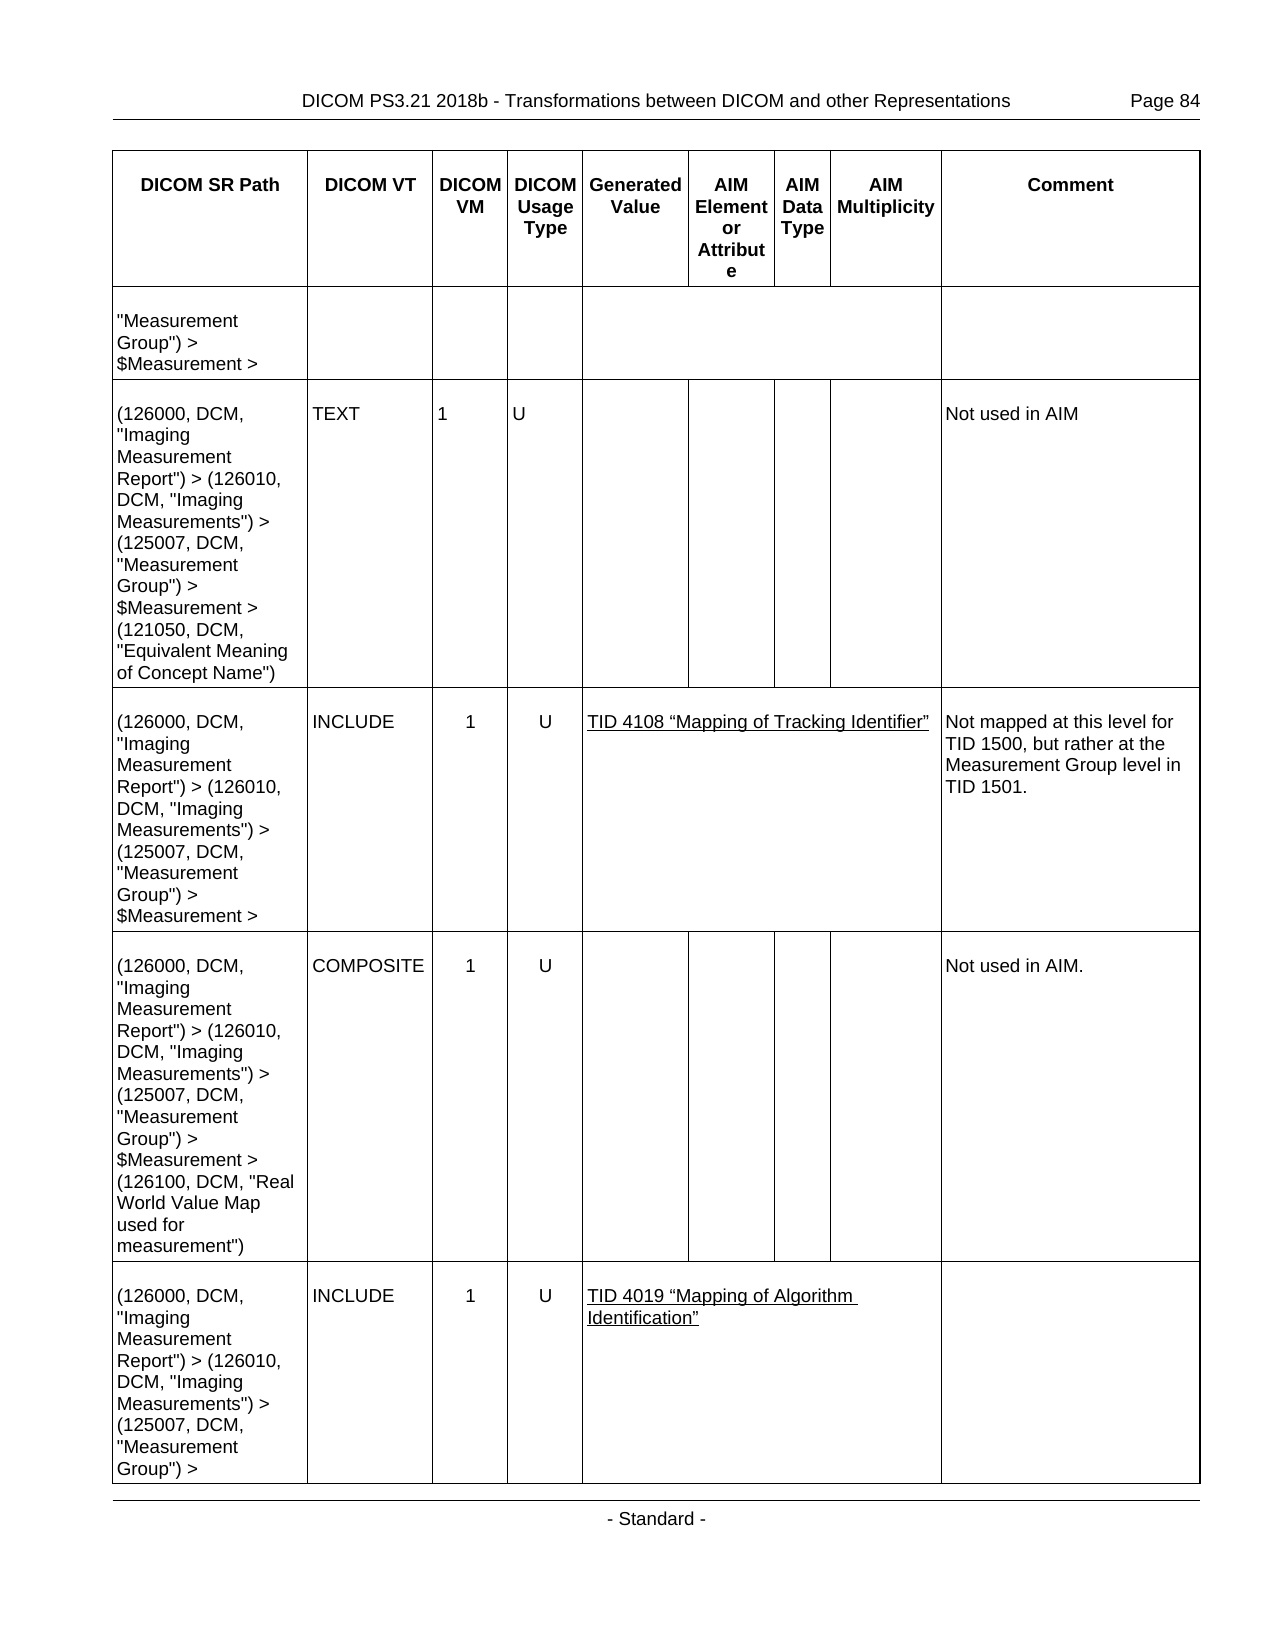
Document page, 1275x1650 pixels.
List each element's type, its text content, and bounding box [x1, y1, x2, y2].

table_cell U [508, 1262, 582, 1483]
table_cell INCLUDE [308, 1262, 432, 1483]
table_cell U [508, 688, 582, 931]
table_cell [508, 287, 582, 379]
table_header DICOM Usage Type [508, 151, 582, 286]
table_cell (126000, DCM, "Imaging Measurement Report") > (126010, DCM, "Imaging Measurements") > (125007, DCM, "Measurement Group") > [113, 1262, 307, 1483]
table_cell [942, 1262, 1199, 1483]
table_cell [583, 932, 688, 1261]
table_cell Not used in AIM. [942, 932, 1199, 1261]
table_cell [308, 287, 432, 379]
table_cell 1 [433, 380, 507, 687]
table_cell (126000, DCM, "Imaging Measurement Report") > (126010, DCM, "Imaging Measurements") > (125007, DCM, "Measurement Group") > $Measurement > [113, 688, 307, 931]
table_cell [831, 932, 941, 1261]
table_cell "Measurement Group") > $Measurement > [113, 287, 307, 379]
table_cell [775, 932, 830, 1261]
table_cell [583, 380, 688, 687]
table_cell INCLUDE [308, 688, 432, 931]
table_header DICOM VM [433, 151, 507, 286]
table_cell COMPOSITE [308, 932, 432, 1261]
table_cell U [508, 380, 582, 687]
table_cell [831, 380, 941, 687]
table_cell [689, 380, 774, 687]
table_cell (126000, DCM, "Imaging Measurement Report") > (126010, DCM, "Imaging Measurements") > (125007, DCM, "Measurement Group") > $Measurement > (121050, DCM, "Equivalent Meaning of Concept Name") [113, 380, 307, 687]
table_cell (126000, DCM, "Imaging Measurement Report") > (126010, DCM, "Imaging Measurements") > (125007, DCM, "Measurement Group") > $Measurement > (126100, DCM, "Real World Value Map used for measurement") [113, 932, 307, 1261]
table_cell TEXT [308, 380, 432, 687]
table_cell 1 [433, 688, 507, 931]
table_header AIM Data Type [775, 151, 830, 286]
table_header Generated Value [583, 151, 688, 286]
table_header DICOM SR Path [113, 151, 307, 286]
table_cell [689, 932, 774, 1261]
table_cell TID 4019 “Mapping of Algorithm Identification” [583, 1262, 941, 1483]
table_cell 1 [433, 1262, 507, 1483]
table_cell [433, 287, 507, 379]
table_cell Not mapped at this level for TID 1500, but rather at the Measurement Group level in TID 1501. [942, 688, 1199, 931]
table_cell 1 [433, 932, 507, 1261]
table_header AIM Multiplicity [831, 151, 941, 286]
table_header DICOM VT [308, 151, 432, 286]
table_header Comment [942, 151, 1199, 286]
table_cell [775, 380, 830, 687]
table_cell [583, 287, 941, 379]
table_cell Not used in AIM [942, 380, 1199, 687]
table_cell [942, 287, 1199, 379]
table_cell TID 4108 “Mapping of Tracking Identifier” [583, 688, 941, 931]
table_header AIM Element or Attribute [689, 151, 774, 286]
table_cell U [508, 932, 582, 1261]
